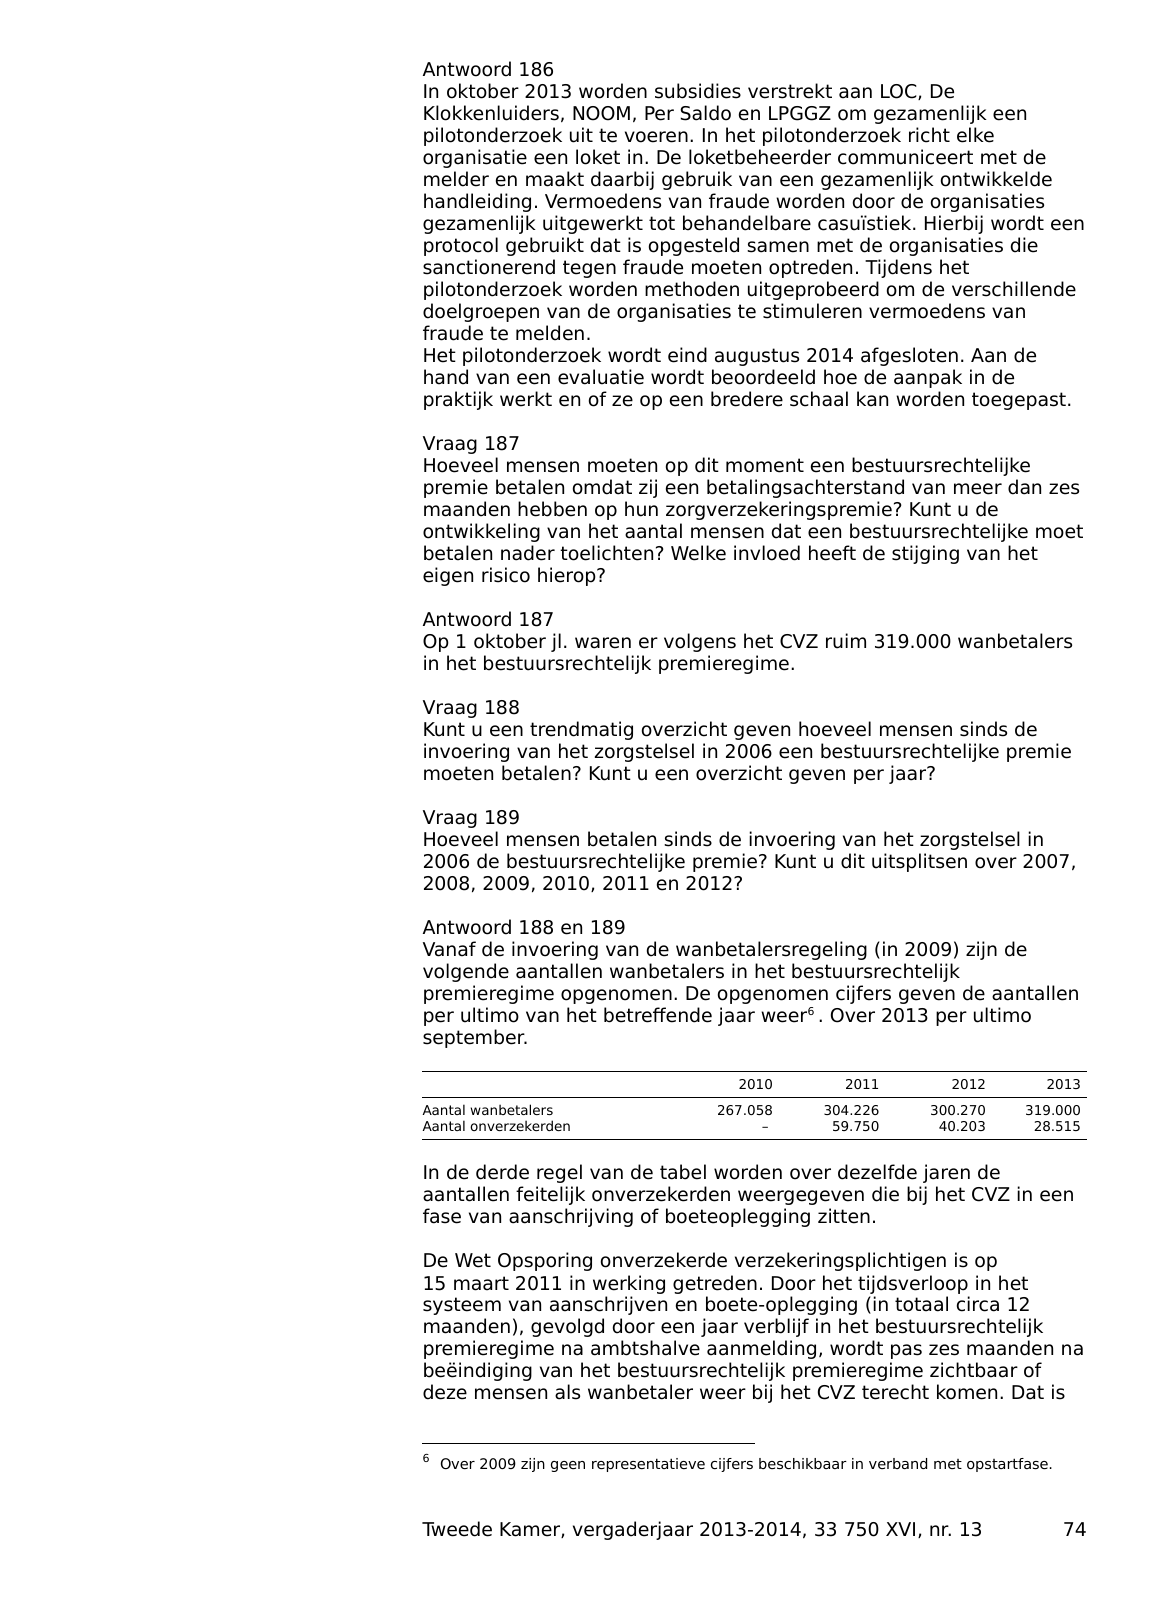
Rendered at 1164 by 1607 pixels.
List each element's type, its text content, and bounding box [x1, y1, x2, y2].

table_cell 300.270 [885, 1098, 992, 1119]
text Op 1 oktober jl. waren er volgens het CVZ ruim 319.000 wanbetalers in het bestuursrechtelijk premieregime. [422, 631, 1087, 675]
table_cell Aantal wanbetalers [422, 1098, 672, 1119]
table_cell 304.226 [779, 1098, 885, 1119]
text Antwoord 186 [422, 59, 1087, 81]
table_cell 319.000 [992, 1098, 1087, 1119]
table_header 2011 [779, 1072, 885, 1097]
table_cell 40.203 [885, 1119, 992, 1139]
table_cell Aantal onverzekerden [422, 1119, 672, 1139]
text De Wet Opsporing onverzekerde verzekeringsplichtigen is op 15 maart 2011 in werking getreden. Door het tijdsverloop in het systeem van aanschrijven en boete-oplegging (in totaal circa 12 maanden), gevolgd door een jaar verblijf in het bestuursrechtelijk premieregime na ambtshalve aanmelding, wordt pas zes maanden na beëindiging van het bestuursrechtelijk premieregime zichtbaar of deze mensen als wanbetaler weer bij het CVZ terecht komen. Dat is [422, 1250, 1087, 1404]
table_cell 59.750 [779, 1119, 885, 1139]
text Kunt u een trendmatig overzicht geven hoeveel mensen sinds de invoering van het zorgstelsel in 2006 een bestuursrechtelijke premie moeten betalen? Kunt u een overzicht geven per jaar? [422, 719, 1087, 785]
text Vraag 188 [422, 697, 1087, 719]
table_cell 267.058 [672, 1098, 778, 1119]
text Hoeveel mensen betalen sinds de invoering van het zorgstelsel in 2006 de bestuursrechtelijke premie? Kunt u dit uitsplitsen over 2007, 2008, 2009, 2010, 2011 en 2012? [422, 829, 1087, 895]
table_header 2010 [672, 1072, 778, 1097]
table_header 2013 [992, 1072, 1087, 1097]
table_cell 28.515 [992, 1119, 1087, 1139]
text In de derde regel van de tabel worden over dezelfde jaren de aantallen feitelijk onverzekerden weergegeven die bij het CVZ in een fase van aanschrijving of boeteoplegging zitten. [422, 1162, 1087, 1228]
text Antwoord 188 en 189 [422, 917, 1087, 939]
text Antwoord 187 [422, 609, 1087, 631]
text Vanaf de invoering van de wanbetalersregeling (in 2009) zijn de volgende aantallen wanbetalers in het bestuursrechtelijk premieregime opgenomen. De opgenomen cijfers geven de aantallen per ultimo van het betreffende jaar weer. Over 2013 per ultimo september. [422, 939, 1087, 1049]
text Vraag 187 [422, 433, 1087, 455]
text Vraag 189 [422, 807, 1087, 829]
text Het pilotonderzoek wordt eind augustus 2014 afgesloten. Aan de hand van een evaluatie wordt beoordeeld hoe de aanpak in de praktijk werkt en of ze op een bredere schaal kan worden toegepast. [422, 345, 1087, 411]
table_header [422, 1072, 672, 1097]
table_header 2012 [885, 1072, 992, 1097]
text In oktober 2013 worden subsidies verstrekt aan LOC, De Klokkenluiders, NOOM, Per Saldo en LPGGZ om gezamenlijk een pilotonderzoek uit te voeren. In het pilotonderzoek richt elke organisatie een loket in. De loketbeheerder communiceert met de melder en maakt daarbij gebruik van een gezamenlijk ontwikkelde handleiding. Vermoedens van fraude worden door de organisaties gezamenlijk uitgewerkt tot behandelbare casuïstiek. Hierbij wordt een protocol gebruikt dat is opgesteld samen met de organisaties die sanctionerend tegen fraude moeten optreden. Tijdens het pilotonderzoek worden methoden uitgeprobeerd om de verschillende doelgroepen van de organisaties te stimuleren vermoedens van fraude te melden. [422, 81, 1087, 345]
text Hoeveel mensen moeten op dit moment een bestuursrechtelijke premie betalen omdat zij een betalingsachterstand van meer dan zes maanden hebben op hun zorgverzekeringspremie? Kunt u de ontwikkeling van het aantal mensen dat een bestuursrechtelijke moet betalen nader toelichten? Welke invloed heeft de stijging van het eigen risico hierop? [422, 455, 1087, 587]
table_cell – [672, 1119, 778, 1139]
text Over 2009 zijn geen representatieve cijfers beschikbaar in verband met opstartfase. [422, 1452, 1087, 1474]
